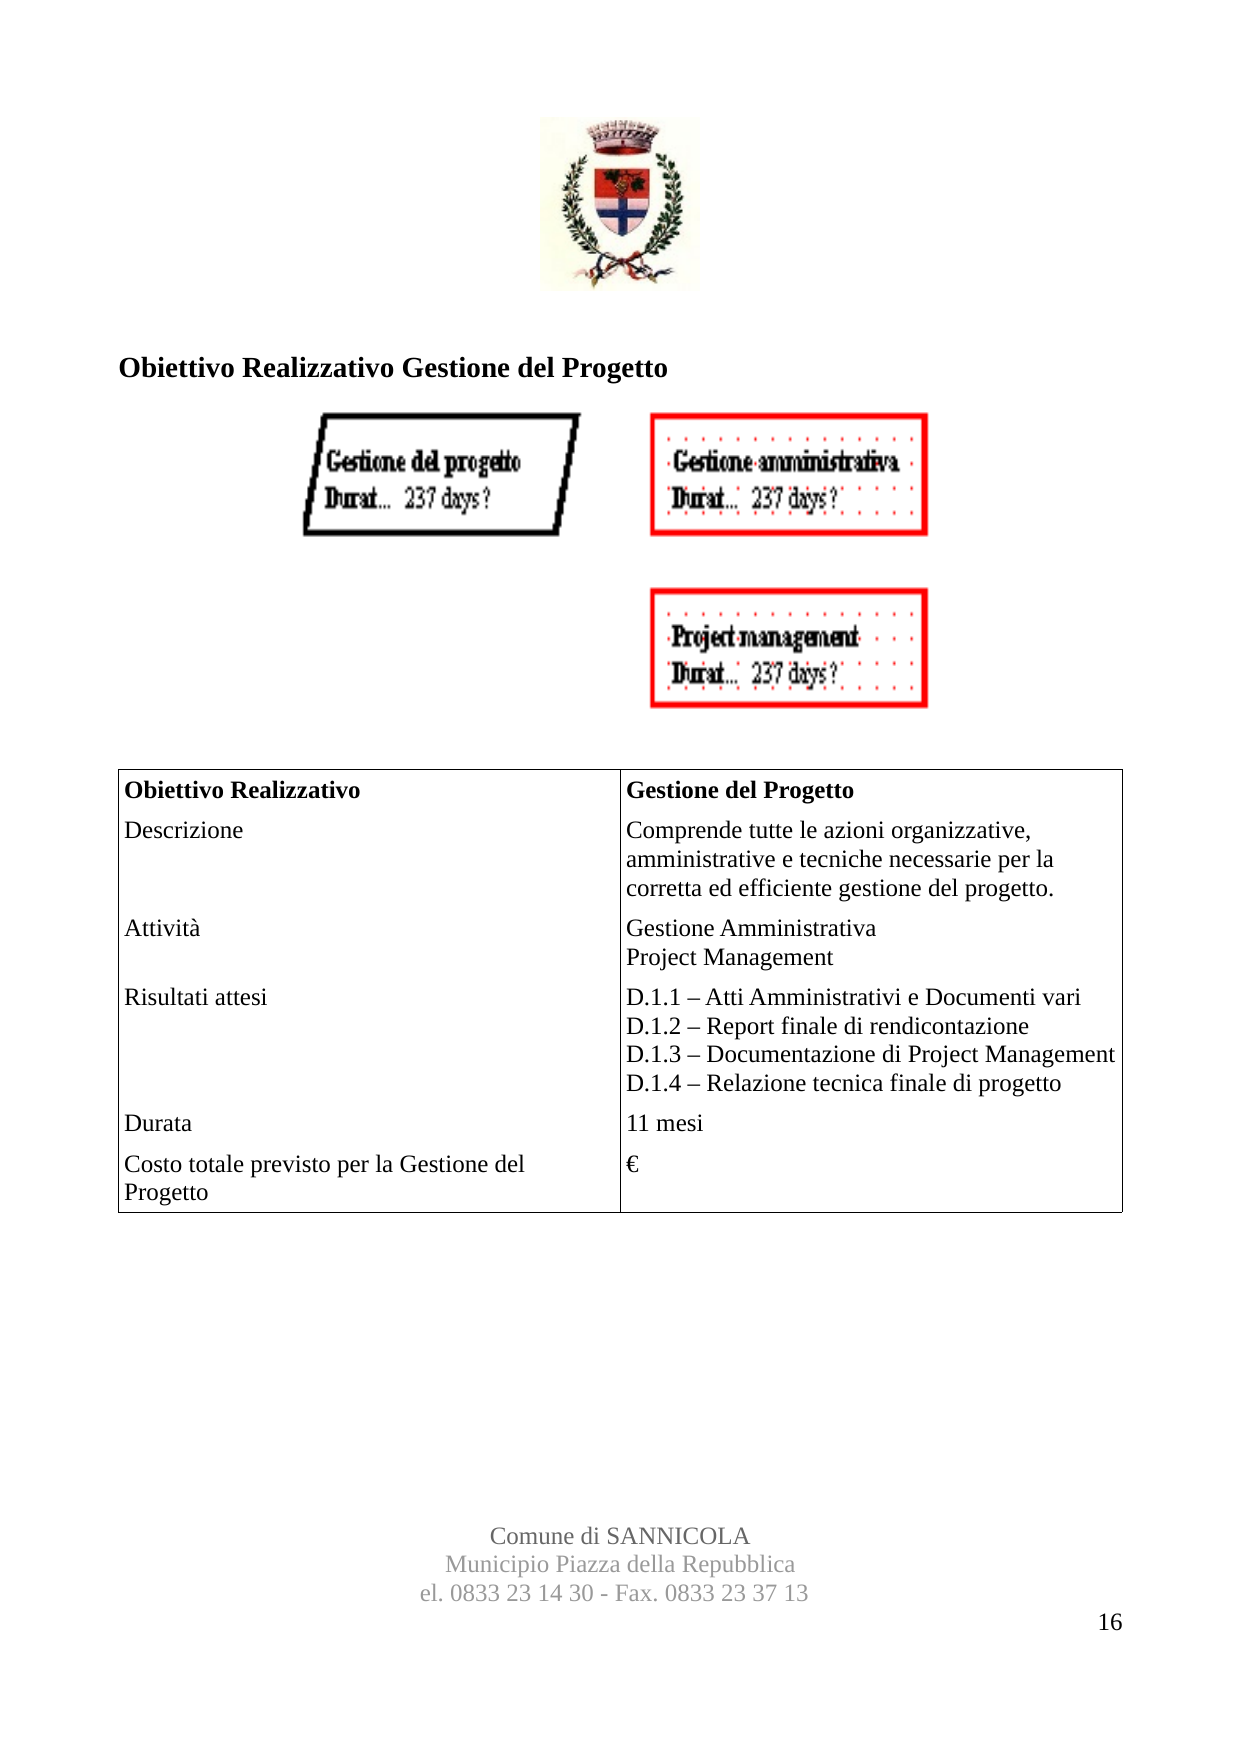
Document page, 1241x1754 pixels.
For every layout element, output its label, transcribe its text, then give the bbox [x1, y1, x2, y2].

text Obiettivo Realizzativo Gestione del Progetto [118, 350, 1122, 383]
table_header Gestione del Progetto [621, 770, 1122, 810]
table_cell Attività [119, 908, 620, 976]
table_cell Comprende tutte le azioni organizzative, amministrative e tecniche necessarie per la corretta ed efficiente gestione del progetto. [621, 810, 1122, 907]
table_cell Descrizione [119, 810, 620, 907]
table_cell Risultati attesi [119, 976, 620, 1103]
table_cell Gestione Amministrativa Project Management [621, 908, 1122, 976]
picture [540, 117, 700, 291]
table_cell € [621, 1143, 1122, 1212]
table_cell D.1.1 – Atti Amministrativi e Documenti vari D.1.2 – Report finale di rendicontazione D.1.3 – Documentazione di Project Management D.1.4 – Relazione tecnica finale di progetto [621, 976, 1122, 1103]
table_cell Durata [119, 1103, 620, 1143]
picture [293, 412, 948, 712]
table_cell Costo totale previsto per la Gestione del Progetto [119, 1143, 620, 1212]
table_header Obiettivo Realizzativo [119, 770, 620, 810]
table_cell 11 mesi [621, 1103, 1122, 1143]
